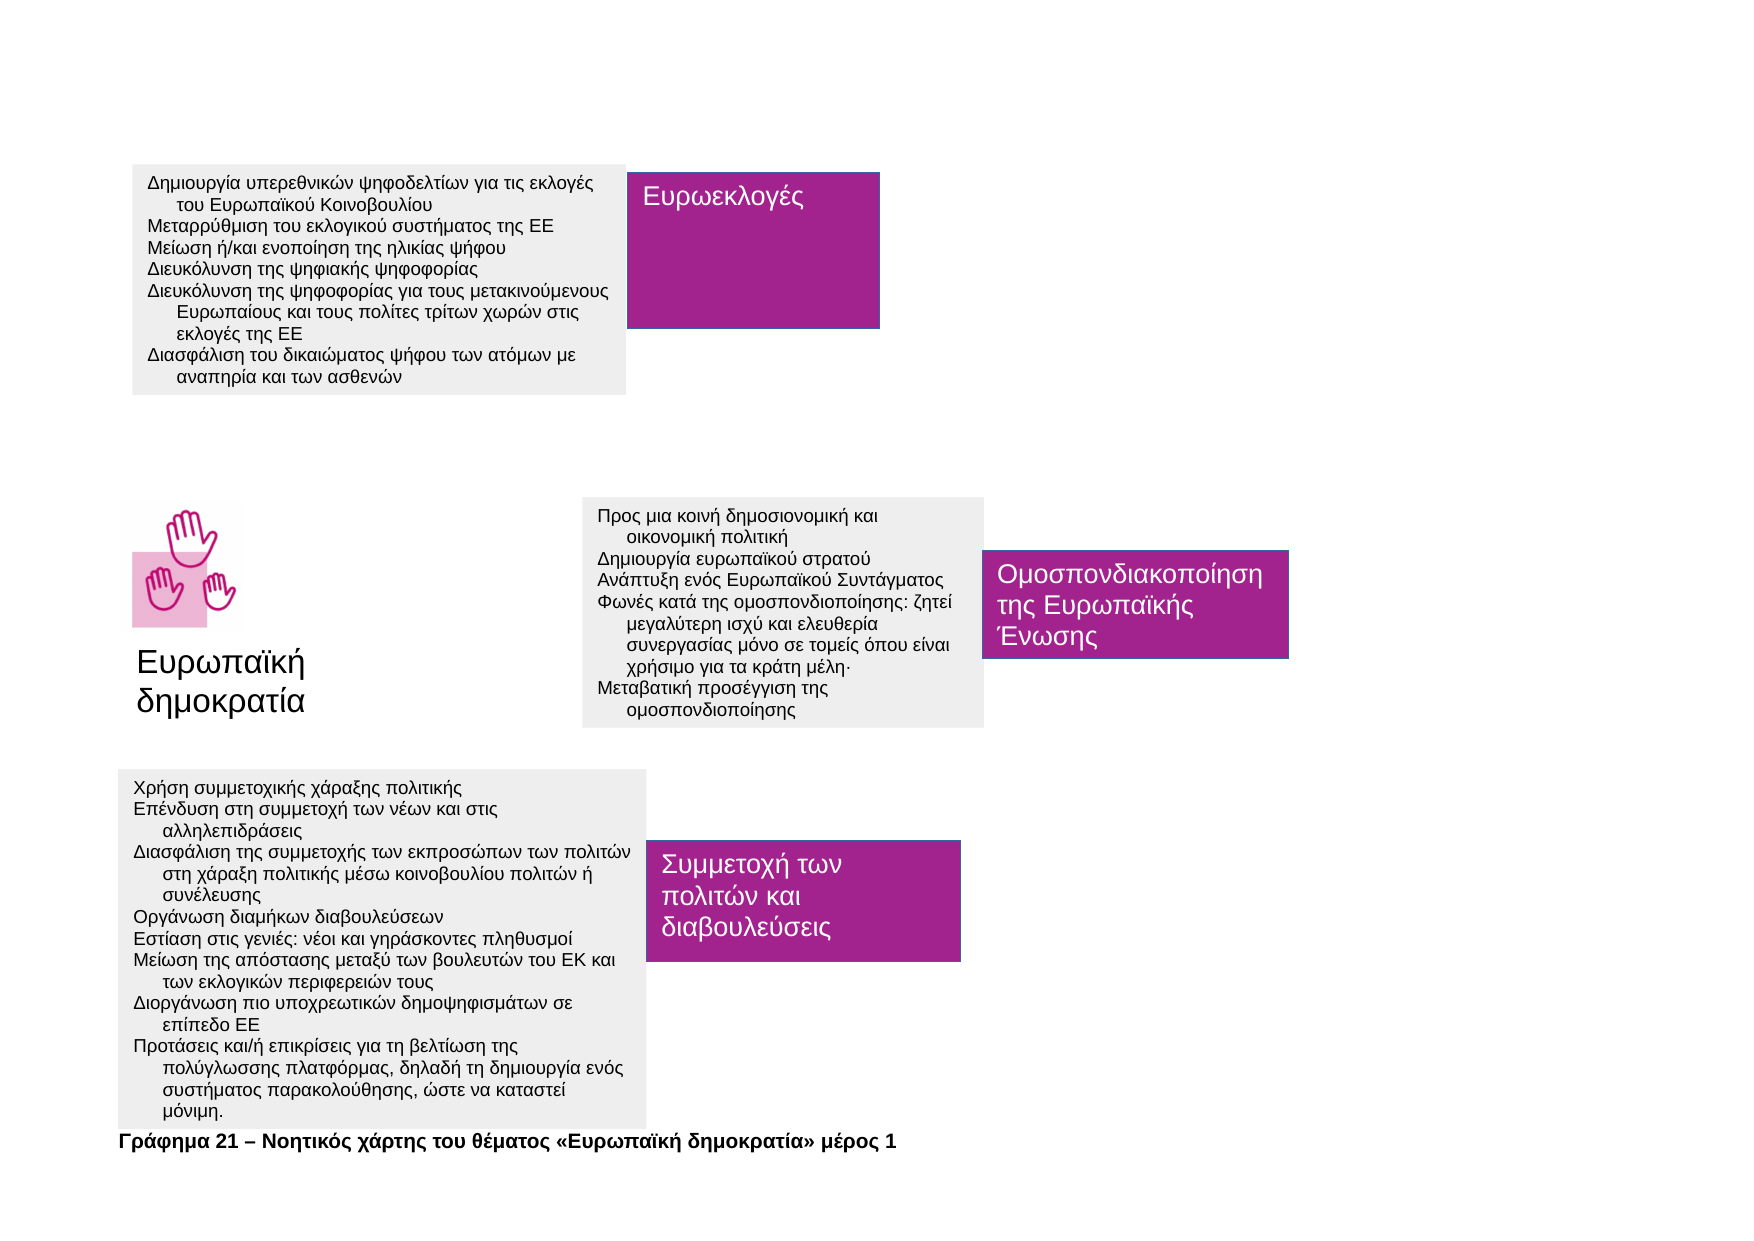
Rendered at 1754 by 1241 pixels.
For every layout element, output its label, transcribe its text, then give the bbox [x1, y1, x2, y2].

picture [120, 500, 245, 632]
text Γράφημα 21 – Νοητικός χάρτης του θέματος «Ευρωπαϊκή δημοκρατία» μέρος 1 [118, 177, 1289, 1153]
